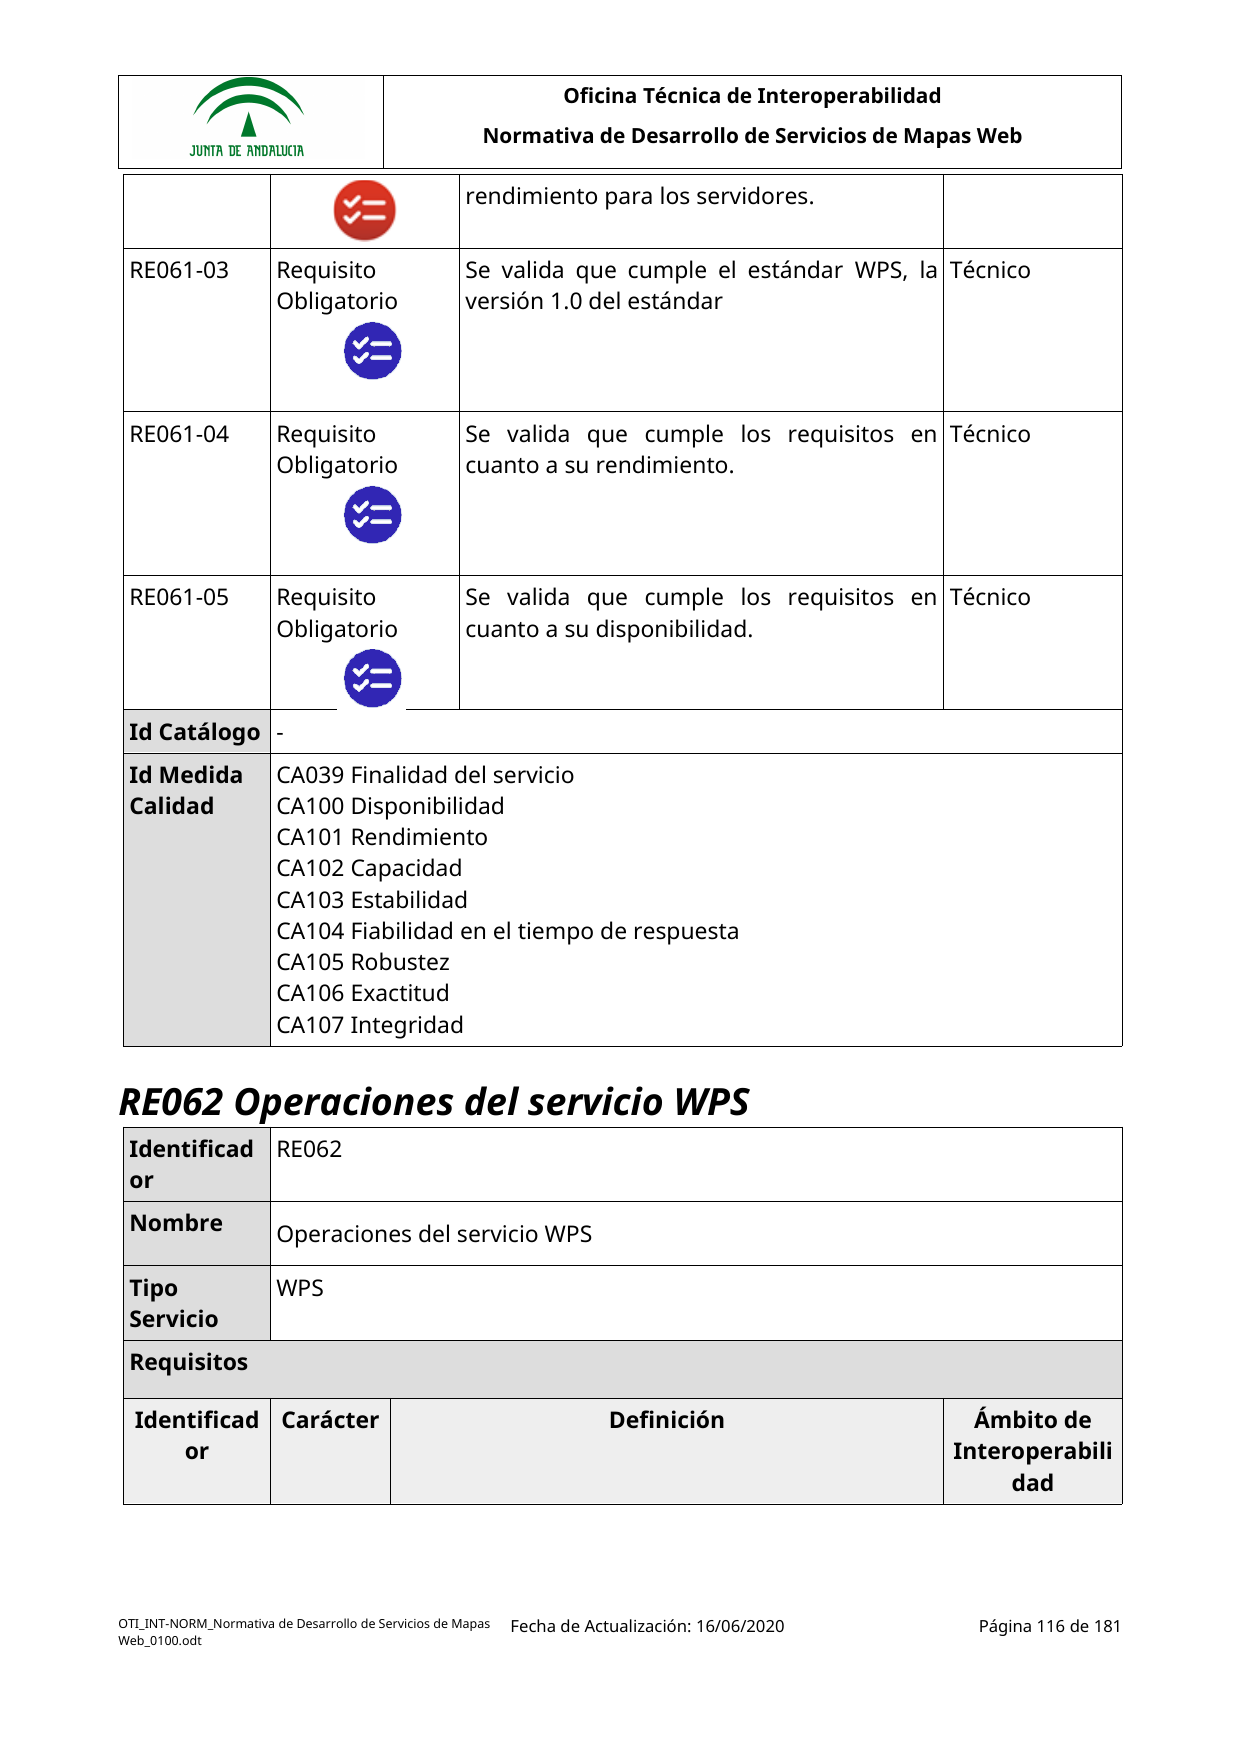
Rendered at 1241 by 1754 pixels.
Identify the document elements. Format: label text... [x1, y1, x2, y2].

table_cell RE061-05 [124, 576, 270, 709]
table_cell Se valida que cumple los requisitos en cuanto a su rendimiento. [460, 412, 943, 575]
picture [337, 485, 406, 546]
table_cell RE061-03 [124, 249, 270, 411]
picture [337, 321, 406, 382]
table_cell WPS [271, 1266, 1122, 1340]
table_header RE062 [271, 1128, 1122, 1201]
table_cell CA039 Finalidad del servicio CA100 Disponibilidad CA101 Rendimiento CA102 Capacidad CA103 Estabilidad CA104 Fiabilidad en el tiempo de respuesta CA105 Robustez CA106 Exactitud CA107 Integridad [271, 754, 1122, 1046]
table_cell - [271, 710, 1122, 752]
table_cell Nombre [124, 1202, 270, 1265]
table_cell Identificador [124, 1399, 270, 1503]
table_cell Definición [391, 1399, 943, 1503]
table_header Identificador [124, 1128, 270, 1201]
picture [132, 77, 365, 159]
table_cell Tipo Servicio [124, 1266, 270, 1340]
table_cell Técnico [944, 249, 1122, 411]
table_cell Requisito Obligatorio [271, 249, 459, 411]
table_cell Requisitos [124, 1341, 1122, 1398]
table_cell RE061-04 [124, 412, 270, 575]
table_cell Se valida que cumple los requisitos en cuanto a su disponibilidad. [460, 576, 943, 709]
table_cell [271, 175, 459, 247]
table_cell Carácter [271, 1399, 390, 1503]
table_cell rendimiento para los servidores. [460, 175, 943, 247]
table_cell [124, 175, 270, 247]
picture [333, 180, 397, 242]
table_cell Técnico [944, 576, 1122, 709]
picture [337, 649, 406, 710]
table_cell Técnico [944, 412, 1122, 575]
table_cell Id Catálogo [124, 710, 270, 752]
table_cell [944, 175, 1122, 247]
subtitle RE062 Operaciones del servicio WPS [118, 1076, 1122, 1127]
table_cell Id Medida Calidad [124, 754, 270, 1046]
table_cell Ámbito de Interoperabilidad [944, 1399, 1122, 1503]
table_cell Se valida que cumple el estándar WPS, la versión 1.0 del estándar [460, 249, 943, 411]
table_cell Requisito Obligatorio [271, 412, 459, 575]
table_cell Requisito Obligatorio [271, 576, 459, 709]
table_cell Operaciones del servicio WPS [271, 1202, 1122, 1265]
